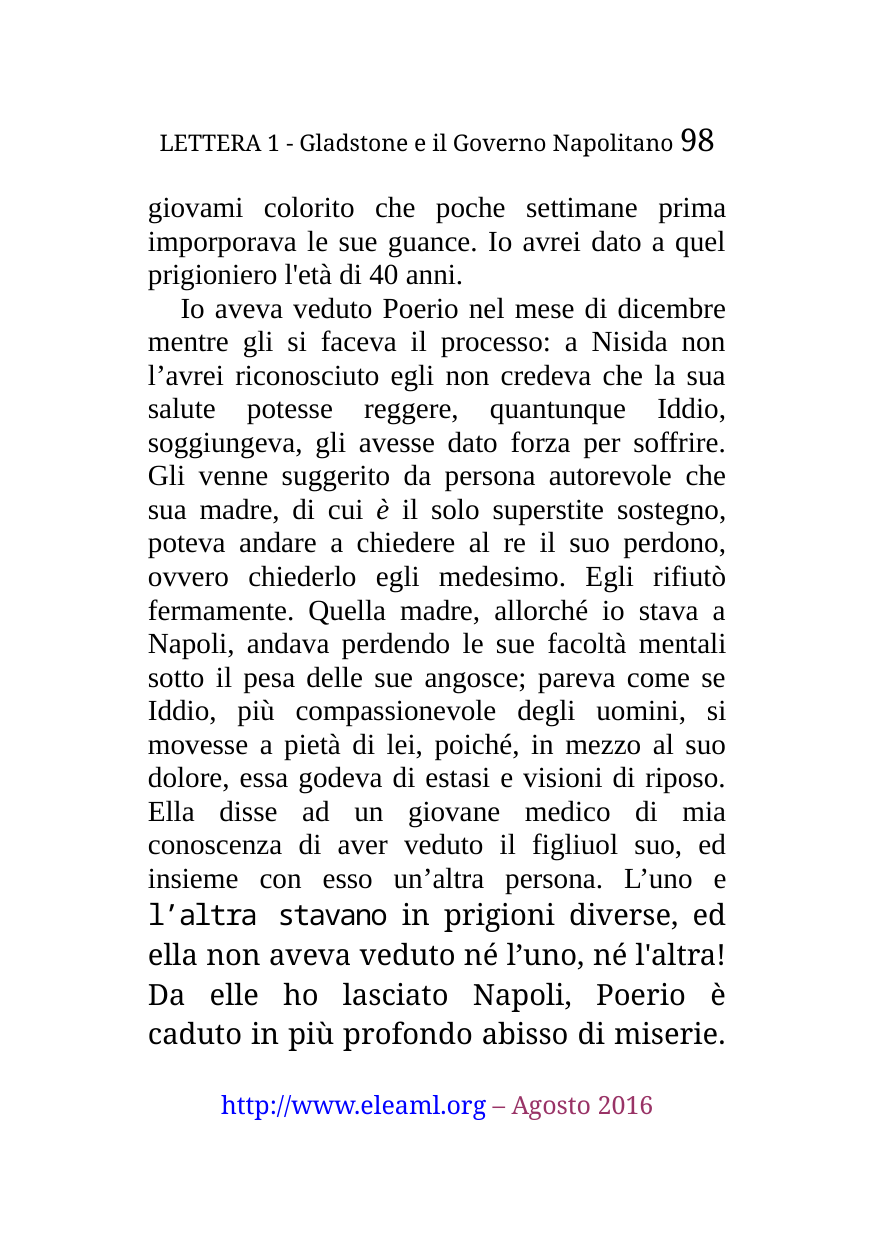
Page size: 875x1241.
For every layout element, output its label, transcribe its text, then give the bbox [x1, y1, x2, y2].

text giovami colorito che poche settimane prima imporporava le sue guance. Io avrei dato a quel prigioniero l'età di 40 anni. [148, 190, 726, 291]
text Io aveva veduto Poerio nel mese di dicembre mentre gli si faceva il processo: a Nisida non l’avrei riconosciuto egli non credeva che la sua salute potesse reggere, quantunque Iddio, soggiungeva, gli avesse dato forza per soffrire. Gli venne suggerito da persona autorevole che sua madre, di cui è il solo superstite sostegno, poteva andare a chiedere al re il suo perdono, ovvero chiederlo egli medesimo. Egli rifiutò fermamente. Quella madre, allorché io stava a Napoli, andava perdendo le sue facoltà mentali sotto il pesa delle sue angosce; pareva come se Iddio, più compassionevole degli uomini, si movesse a pietà di lei, poiché, in mezzo al suo dolore, essa godeva di estasi e visioni di riposo. Ella disse ad un giovane medico di mia conoscenza di aver veduto il figliuol suo, ed insieme con esso un’altra persona. L’uno e l’altra stavano in prigioni diverse, ed ella non aveva veduto né l’uno, né l'altra! Da elle ho lasciato Napoli, Poerio è caduto in più profondo abisso di miserie. [148, 291, 726, 1053]
